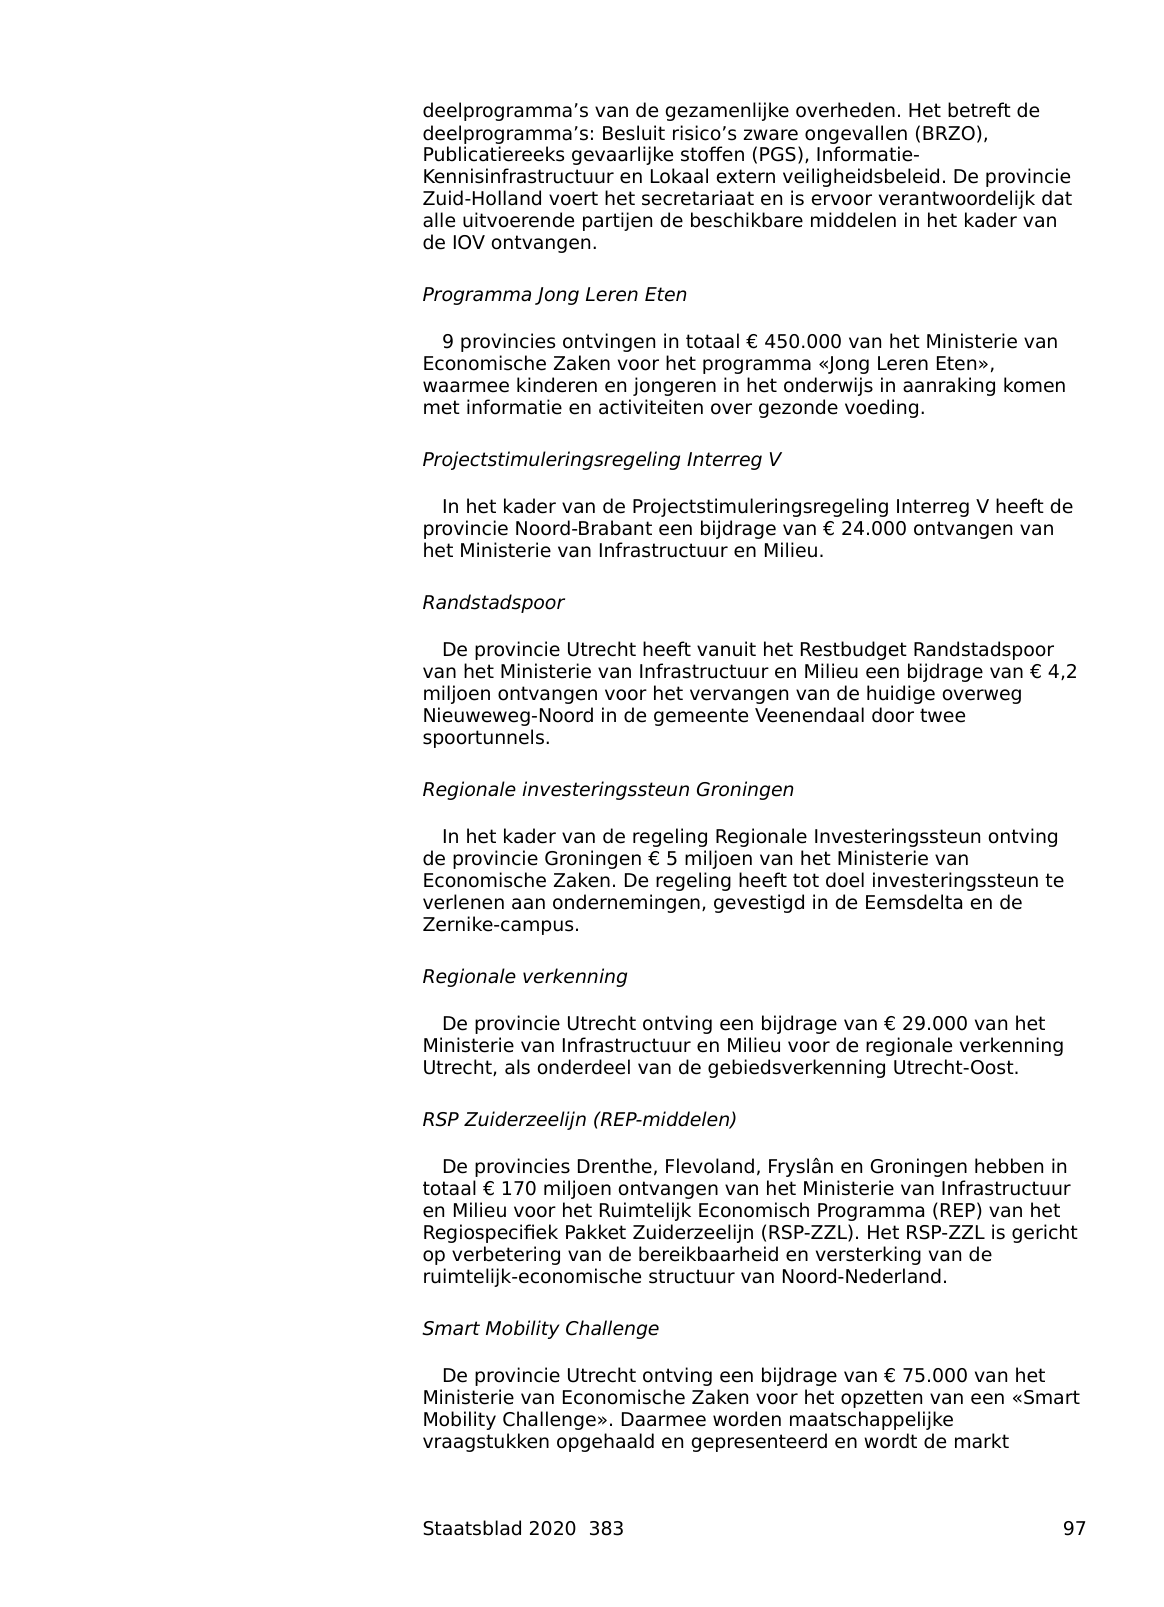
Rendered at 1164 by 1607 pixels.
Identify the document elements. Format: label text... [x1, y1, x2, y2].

subtitle Regionale verkenning [422, 966, 1087, 988]
subtitle Regionale investeringssteun Groningen [422, 779, 1087, 801]
text De provincies Drenthe, Flevoland, Fryslân en Groningen hebben in totaal € 170 miljoen ontvangen van het Ministerie van Infrastructuur en Milieu voor het Ruimtelijk Economisch Programma (REP) van het Regiospecifiek Pakket Zuiderzeelijn (RSP-ZZL). Het RSP-ZZL is gericht op verbetering van de bereikbaarheid en versterking van de ruimtelijk-economische structuur van Noord-Nederland. [422, 1156, 1087, 1288]
text In het kader van de regeling Regionale Investeringssteun ontving de provincie Groningen € 5 miljoen van het Ministerie van Economische Zaken. De regeling heeft tot doel investeringssteun te verlenen aan ondernemingen, gevestigd in de Eemsdelta en de Zernike-campus. [422, 826, 1087, 936]
text De provincie Utrecht ontving een bijdrage van € 29.000 van het Ministerie van Infrastructuur en Milieu voor de regionale verkenning Utrecht, als onderdeel van de gebiedsverkenning Utrecht-Oost. [422, 1013, 1087, 1079]
subtitle Programma Jong Leren Eten [422, 284, 1087, 306]
text In het kader van de Projectstimuleringsregeling Interreg V heeft de provincie Noord-Brabant een bijdrage van € 24.000 ontvangen van het Ministerie van Infrastructuur en Milieu. [422, 496, 1087, 562]
text 9 provincies ontvingen in totaal € 450.000 van het Ministerie van Economische Zaken voor het programma «Jong Leren Eten», waarmee kinderen en jongeren in het onderwijs in aanraking komen met informatie en activiteiten over gezonde voeding. [422, 331, 1087, 419]
subtitle RSP Zuiderzeelijn (REP-middelen) [422, 1109, 1087, 1131]
text deelprogramma’s van de gezamenlijke overheden. Het betreft de deelprogramma’s: Besluit risico’s zware ongevallen (BRZO), Publicatiereeks gevaarlijke stoffen (PGS), Informatie-Kennisinfrastructuur en Lokaal extern veiligheidsbeleid. De provincie Zuid-Holland voert het secretariaat en is ervoor verantwoordelijk dat alle uitvoerende partijen de beschikbare middelen in het kader van de IOV ontvangen. [422, 100, 1087, 254]
subtitle Smart Mobility Challenge [422, 1318, 1087, 1339]
subtitle Randstadspoor [422, 592, 1087, 614]
text De provincie Utrecht heeft vanuit het Restbudget Randstadspoor van het Ministerie van Infrastructuur en Milieu een bijdrage van € 4,2 miljoen ontvangen voor het vervangen van de huidige overweg Nieuweweg-Noord in de gemeente Veenendaal door twee spoortunnels. [422, 639, 1087, 749]
subtitle Projectstimuleringsregeling Interreg V [422, 449, 1087, 471]
text De provincie Utrecht ontving een bijdrage van € 75.000 van het Ministerie van Economische Zaken voor het opzetten van een «Smart Mobility Challenge». Daarmee worden maatschappelijke vraagstukken opgehaald en gepresenteerd en wordt de markt [422, 1364, 1087, 1452]
